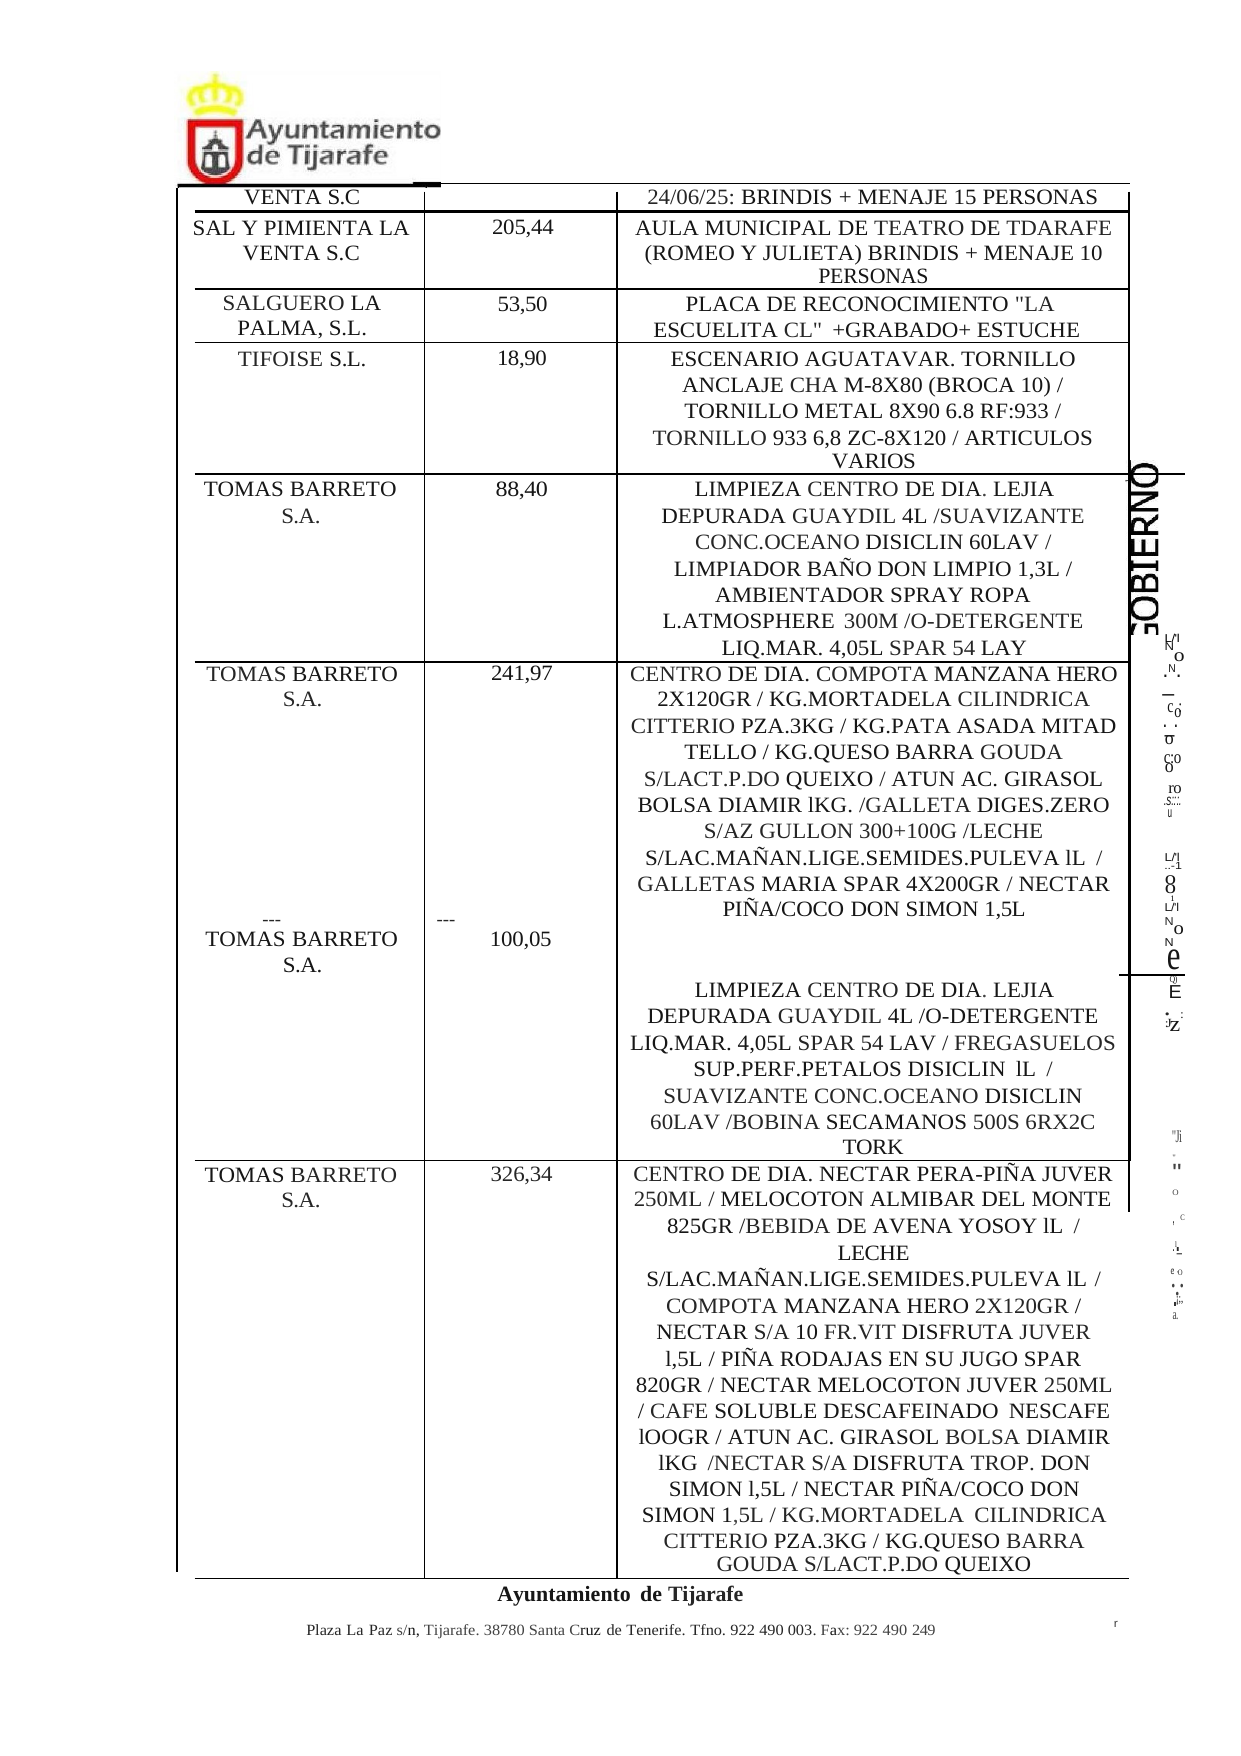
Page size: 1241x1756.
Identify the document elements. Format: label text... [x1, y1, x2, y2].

table_header 24/06/25: BRINDIS + MENAJE 15 PERSONAS [618, 192, 1128, 209]
table_cell PLACA DE RECONOCIMIENTO "LA ESCUELITA CL" +GRABADO+ ESTUCHE [618, 290, 1128, 342]
table_cell 88,40 [425, 475, 616, 661]
table_cell [1119, 976, 1128, 1159]
table_cell L/'l No .N._ .c.:_o o c:o o ro .s:::. u L/'l ..-1 o o 1 L/'l No N e [1131, 475, 1185, 974]
table_header [425, 192, 616, 209]
table_cell 326,34 [425, 1161, 616, 1578]
table_cell Q) E •z::J "Ji ""O ,.C.l_.O .·.e:. ¡;, a. [1129, 976, 1185, 1578]
table_cell CENTRO DE DIA. COMPOTA MANZANA HERO 2X120GR / KG.MORTADELA CILINDRICA CITTERIO PZA.3KG / KG.PATA ASADA MITAD TELLO / KG.QUESO BARRA GOUDA S/LACT.P.DO QUEIXO / ATUN AC. GIRASOL BOLSA DIAMIR lKG. /GALLETA DIGES.ZERO S/AZ GULLON 300+100G /LECHE S/LAC.MAÑAN.LIGE.SEMIDES.PULEVA lL / GALLETAS MARIA SPAR 4X200GR / NECTAR PIÑA/COCO DON SIMON 1,5L [618, 663, 1128, 974]
table_cell TOMAS BARRETO S.A. --- TOMAS BARRETO S.A. [195, 663, 424, 1159]
table_cell AULA MUNICIPAL DE TEATRO DE TDARAFE (ROMEO Y JULIETA) BRINDIS + MENAJE 10 PERSONAS [618, 213, 1128, 288]
table_cell 205,44 [425, 213, 616, 288]
table_cell TOMAS BARRETO S.A. [195, 475, 424, 661]
table_cell TOMAS BARRETO S.A. [195, 1161, 424, 1578]
table_cell 825GR /BEBIDA DE AVENA YOSOY lL / LECHE S/LAC.MAÑAN.LIGE.SEMIDES.PULEVA lL / COMPOTA MANZANA HERO 2X120GR / NECTAR S/A 10 FR.VIT DISFRUTA JUVER l,5L / PIÑA RODAJAS EN SU JUGO SPAR 820GR / NECTAR MELOCOTON JUVER 250ML / CAFE SOLUBLE DESCAFEINADO NESCAFE lOOGR / ATUN AC. GIRASOL BOLSA DIAMIR lKG /NECTAR S/A DISFRUTA TROP. DON SIMON l,5L / NECTAR PIÑA/COCO DON SIMON 1,5L / KG.MORTADELA CILINDRICA CITTERIO PZA.3KG / KG.QUESO BARRA GOUDA S/LACT.P.DO QUEIXO [618, 1212, 1129, 1578]
table_cell 241,97 --- 100,05 [425, 663, 616, 1159]
table_cell CENTRO DE DIA. NECTAR PERA-PIÑA JUVER 250ML / MELOCOTON ALMIBAR DEL MONTE [618, 1161, 1128, 1212]
table_cell 53,50 [425, 290, 616, 342]
table_header [1130, 192, 1185, 473]
table_cell LIMPIEZA CENTRO DE DIA. LEJIA DEPURADA GUAYDIL 4L /O-DETERGENTE LIQ.MAR. 4,05L SPAR 54 LAV / FREGASUELOS SUP.PERF.PETALOS DISICLIN lL / SUAVIZANTE CONC.OCEANO DISICLIN 60LAV /BOBINA SECAMANOS 500S 6RX2C TORK [618, 974, 1119, 1159]
table_cell TIFOISE S.L. [195, 343, 424, 473]
table_cell ESCENARIO AGUATAVAR. TORNILLO ANCLAJE CHA M-8X80 (BROCA 10) / TORNILLO METAL 8X90 6.8 RF:933 / TORNILLO 933 6,8 ZC-8X120 / ARTICULOS VARIOS [618, 343, 1128, 473]
table_cell LIMPIEZA CENTRO DE DIA. LEJIA DEPURADA GUAYDIL 4L /SUAVIZANTE CONC.OCEANO DISICLIN 60LAV / LIMPIADOR BAÑO DON LIMPIO 1,3L / AMBIENTADOR SPRAY ROPA L.ATMOSPHERE 300M /O-DETERGENTE LIQ.MAR. 4,05L SPAR 54 LAY [618, 475, 1128, 661]
table_cell 18,90 [425, 343, 616, 473]
table_cell SAL Y PIMIENTA LA VENTA S.C [195, 213, 424, 288]
table_cell SALGUERO LA PALMA, S.L. [195, 290, 424, 342]
table_header VENTA S.C [195, 192, 424, 209]
